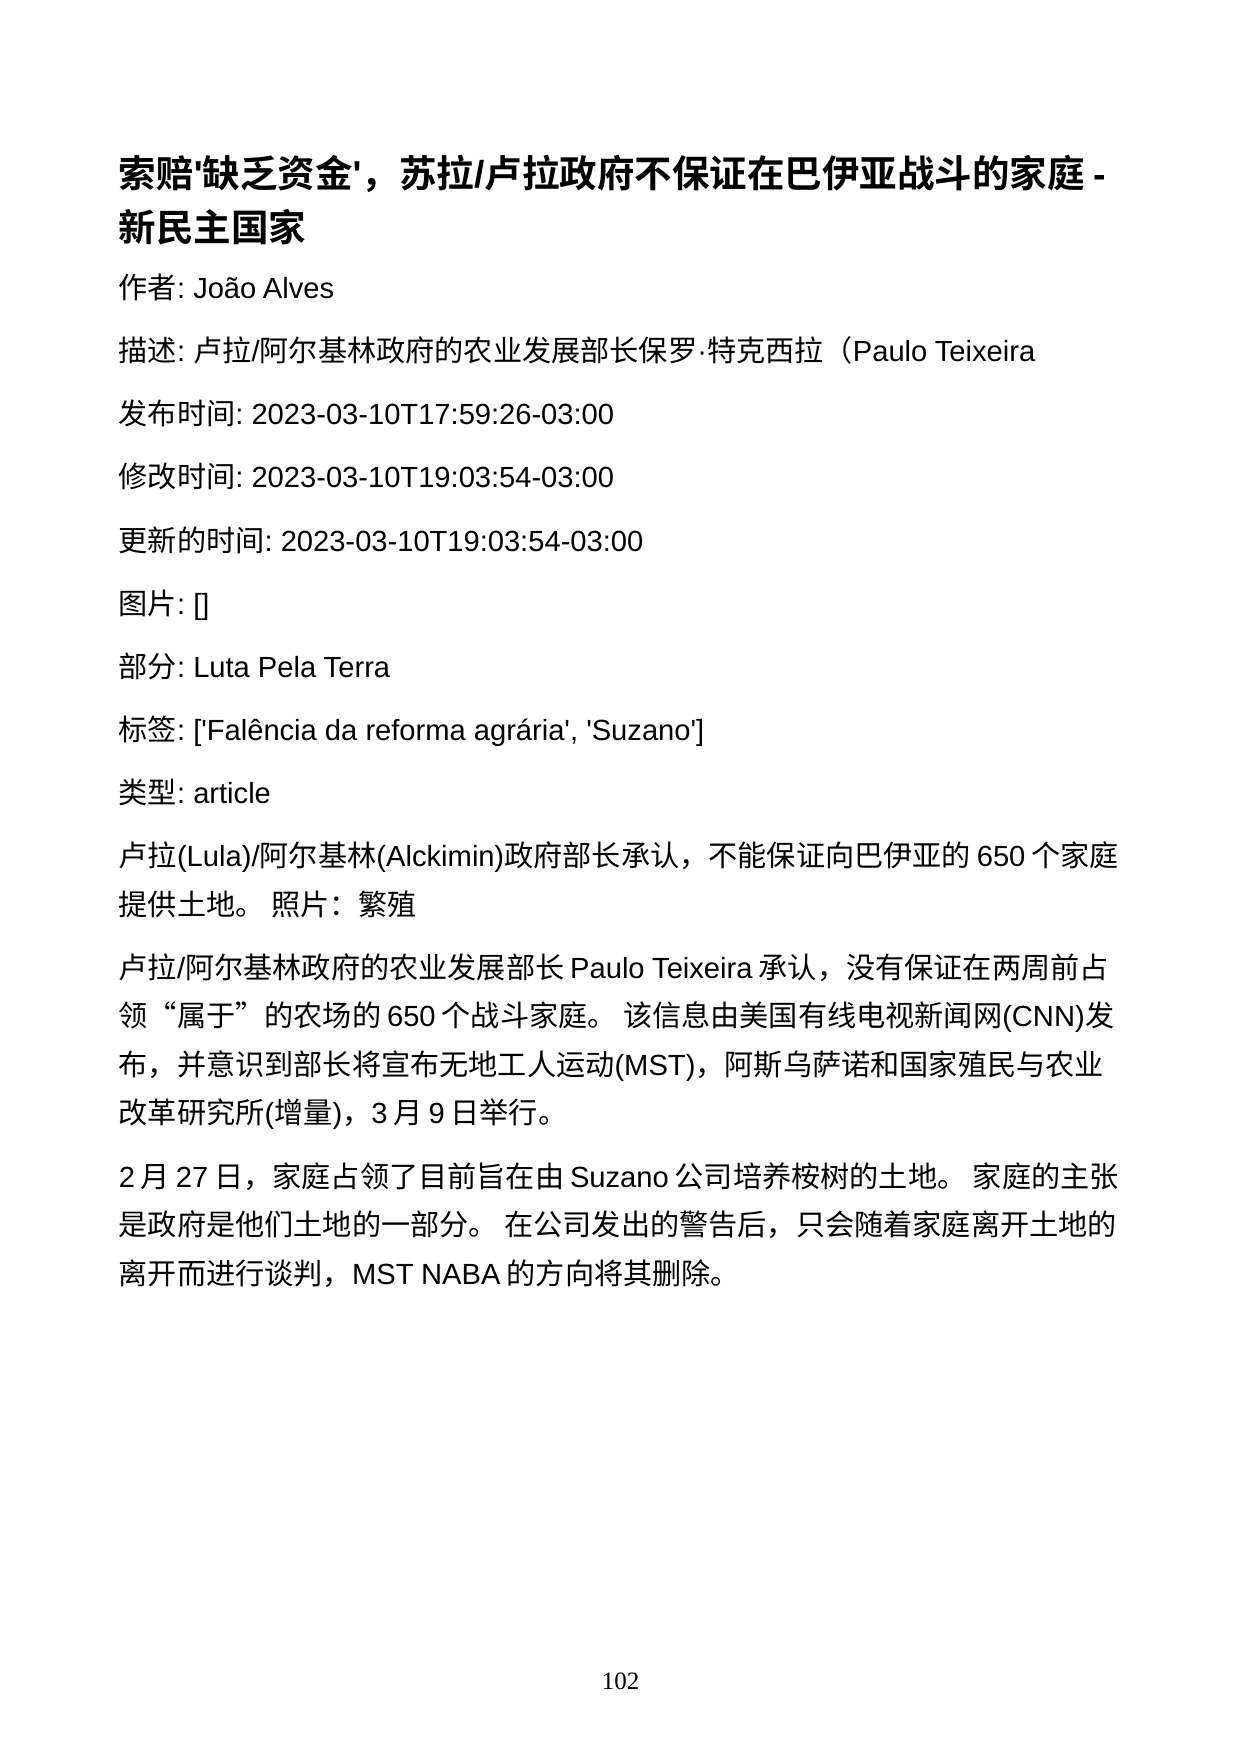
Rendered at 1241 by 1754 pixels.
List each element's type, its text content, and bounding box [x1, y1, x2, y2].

subtitle 索赔'缺乏资金'，苏拉/卢拉政府不保证在巴伊亚战斗的家庭 - 新民主国家 [118, 143, 1122, 252]
text 卢拉/阿尔基林政府的农业发展部长Paulo Teixeira承认，没有保证在两周前占领“属于”的农场的650个战斗家庭。 该信息由美国有线电视新闻网(CNN)发布，并意识到部长将宣布无地工人运动(MST)，阿斯乌萨诺和国家殖民与农业改革研究所(增量)，3月9日举行。 [118, 944, 1122, 1132]
text 卢拉(Lula)/阿尔基林(Alckimin)政府部长承认，不能保证向巴伊亚的650个家庭提供土地。 照片：繁殖 [118, 833, 1122, 923]
text 更新的时间: 2023-03-10T19:03:54-03:00 [118, 517, 1122, 559]
text 类型: article [118, 769, 1122, 812]
text 部分: Luta Pela Terra [118, 643, 1122, 686]
text 发布时间: 2023-03-10T17:59:26-03:00 [118, 391, 1122, 433]
text 标签: ['Falência da reforma agrária', 'Suzano'] [118, 706, 1122, 749]
text 作者: João Alves [118, 264, 1122, 307]
text 描述: 卢拉/阿尔基林政府的农业发展部长保罗·特克西拉（Paulo Teixeira [118, 328, 1122, 370]
text 2月27日，家庭占领了目前旨在由Suzano公司培养桉树的土地。 家庭的主张是政府是他们土地的一部分。 在公司发出的警告后，只会随着家庭离开土地的离开而进行谈判，MST NABA的方向将其删除。 [118, 1153, 1122, 1292]
text 图片: [] [118, 580, 1122, 622]
text 修改时间: 2023-03-10T19:03:54-03:00 [118, 454, 1122, 496]
